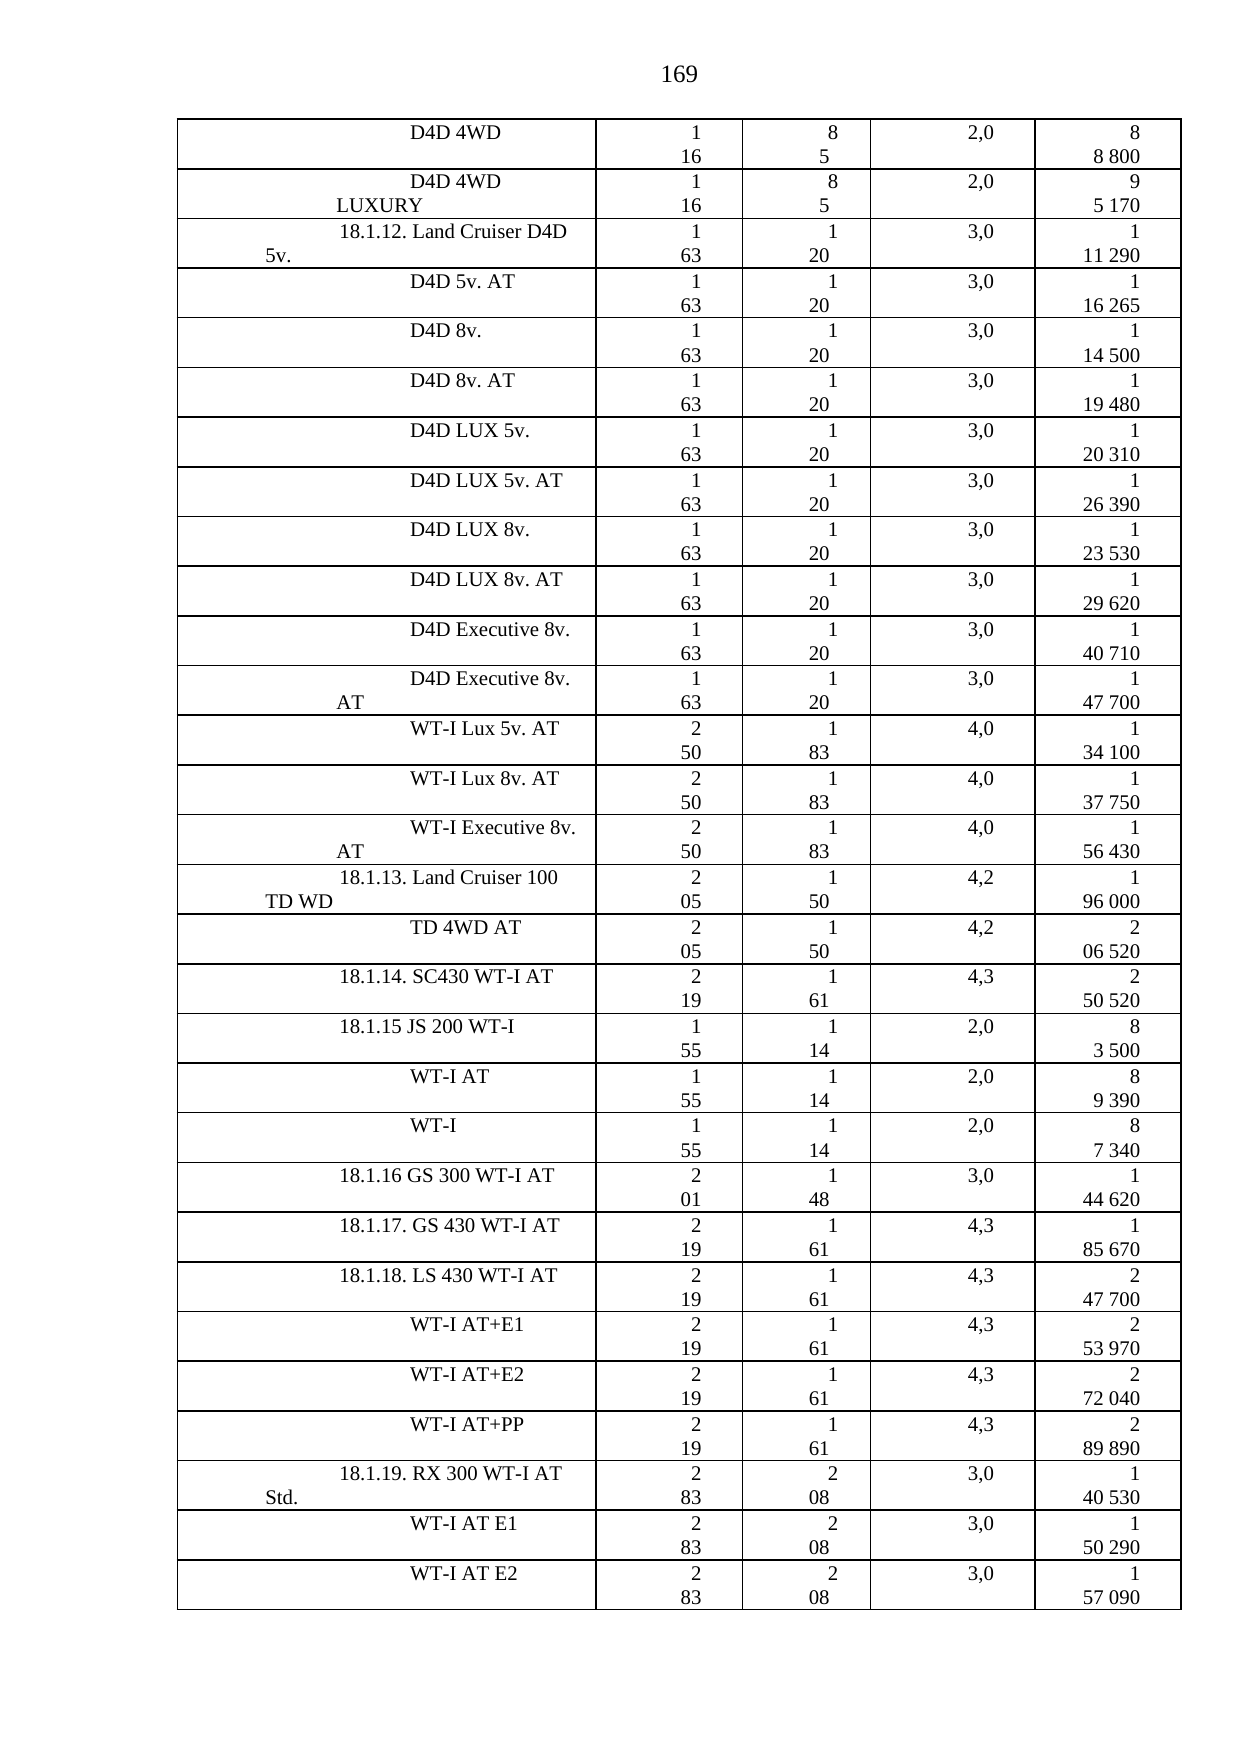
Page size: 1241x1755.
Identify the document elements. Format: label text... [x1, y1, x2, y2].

table_cell 120 [743, 617, 870, 665]
table_cell 163 [597, 567, 742, 615]
table_cell 2,0 [871, 120, 1034, 168]
table_cell 205 [597, 915, 742, 963]
table_cell 185 670 [1036, 1213, 1180, 1261]
table_cell 120 [743, 567, 870, 615]
table_cell 85 [743, 170, 870, 217]
table_cell 183 [743, 766, 870, 814]
table_cell 111 290 [1036, 219, 1180, 267]
table_cell D4D 4WD LUXURY [178, 170, 595, 217]
table_cell 183 [743, 716, 870, 764]
table_cell 3,0 [871, 318, 1034, 367]
table_cell 150 290 [1036, 1511, 1180, 1559]
table_cell 120 [743, 318, 870, 367]
table_cell 3,0 [871, 1163, 1034, 1211]
table_cell 18.1.19. RX 300 WT-I AT Std. [178, 1461, 595, 1509]
table_cell 120 [743, 219, 870, 267]
table_cell D4D 5v. AT [178, 269, 595, 317]
table_cell 163 [597, 468, 742, 516]
table_cell 250 [597, 815, 742, 863]
table_cell 155 [597, 1014, 742, 1062]
table_cell 95 170 [1036, 170, 1180, 217]
table_cell 161 [743, 1412, 870, 1460]
table_cell 3,0 [871, 219, 1034, 267]
table_cell 3,0 [871, 418, 1034, 466]
table_cell 114 500 [1036, 318, 1180, 367]
table_cell 87 340 [1036, 1113, 1180, 1162]
table_cell 161 [743, 1362, 870, 1410]
table_cell 2,0 [871, 1014, 1034, 1062]
table_cell 116 [597, 170, 742, 217]
table_cell 120 [743, 468, 870, 516]
table_cell 2,0 [871, 170, 1034, 217]
table_cell 3,0 [871, 1561, 1034, 1609]
table_cell 183 [743, 815, 870, 863]
table_cell WT-I AT+PP [178, 1412, 595, 1460]
table_cell 4,0 [871, 766, 1034, 814]
table_cell 4,0 [871, 716, 1034, 764]
table_cell 4,2 [871, 865, 1034, 913]
table_cell 208 [743, 1461, 870, 1509]
table_cell 163 [597, 368, 742, 416]
table_cell 88 800 [1036, 120, 1180, 168]
table_cell 283 [597, 1561, 742, 1609]
table_cell 120 [743, 666, 870, 714]
table_cell 2,0 [871, 1113, 1034, 1162]
table_cell 120 [743, 517, 870, 565]
table_cell 114 [743, 1014, 870, 1062]
table_cell 137 750 [1036, 766, 1180, 814]
table_cell WT-I [178, 1113, 595, 1162]
table_cell 219 [597, 1263, 742, 1311]
table_cell 120 [743, 418, 870, 466]
table_cell 4,3 [871, 1312, 1034, 1360]
table_cell 163 [597, 418, 742, 466]
table_cell 4,3 [871, 1412, 1034, 1460]
table_cell 120 [743, 368, 870, 416]
table_cell 114 [743, 1064, 870, 1112]
table_cell WT-I AT [178, 1064, 595, 1112]
table_cell 126 390 [1036, 468, 1180, 516]
table_cell 208 [743, 1511, 870, 1559]
table_cell 89 390 [1036, 1064, 1180, 1112]
table_cell 134 100 [1036, 716, 1180, 764]
table_cell 219 [597, 1412, 742, 1460]
table_cell 208 [743, 1561, 870, 1609]
table_cell 140 710 [1036, 617, 1180, 665]
table_cell WT-I Lux 5v. AT [178, 716, 595, 764]
table_cell 4,3 [871, 1263, 1034, 1311]
table_cell 155 [597, 1064, 742, 1112]
table_cell 206 520 [1036, 915, 1180, 963]
table_cell 156 430 [1036, 815, 1180, 863]
table_cell 219 [597, 965, 742, 1012]
table_cell 283 [597, 1511, 742, 1559]
table_cell 289 890 [1036, 1412, 1180, 1460]
table_cell 3,0 [871, 666, 1034, 714]
table_cell 18.1.13. Land Cruiser 100 TD WD [178, 865, 595, 913]
table_cell 4,2 [871, 915, 1034, 963]
table_cell 3,0 [871, 567, 1034, 615]
table_cell 148 [743, 1163, 870, 1211]
table_cell 196 000 [1036, 865, 1180, 913]
table_cell 161 [743, 965, 870, 1012]
table_cell WT-I AT+E1 [178, 1312, 595, 1360]
table_cell 163 [597, 666, 742, 714]
table_cell D4D 8v. AT [178, 368, 595, 416]
table_cell 219 [597, 1312, 742, 1360]
table_cell 85 [743, 120, 870, 168]
table_cell 283 [597, 1461, 742, 1509]
table_cell 250 520 [1036, 965, 1180, 1012]
table_cell 147 700 [1036, 666, 1180, 714]
table_cell 163 [597, 269, 742, 317]
table_cell D4D LUX 8v. [178, 517, 595, 565]
table_cell 150 [743, 915, 870, 963]
table_cell 4,3 [871, 1213, 1034, 1261]
table_cell D4D Executive 8v. [178, 617, 595, 665]
table_cell 163 [597, 517, 742, 565]
table_cell 18.1.12. Land Cruiser D4D 5v. [178, 219, 595, 267]
table_cell 18.1.14. SC430 WT-I AT [178, 965, 595, 1012]
table_cell 272 040 [1036, 1362, 1180, 1410]
table_cell 219 [597, 1362, 742, 1410]
table_cell WT-I AT E1 [178, 1511, 595, 1559]
table_cell 120 310 [1036, 418, 1180, 466]
table_cell 253 970 [1036, 1312, 1180, 1360]
table_cell 250 [597, 716, 742, 764]
table_cell 205 [597, 865, 742, 913]
table_cell 161 [743, 1263, 870, 1311]
table_cell 119 480 [1036, 368, 1180, 416]
table_cell 18.1.17. GS 430 WT-I AT [178, 1213, 595, 1261]
table_cell 250 [597, 766, 742, 814]
table_cell 2,0 [871, 1064, 1034, 1112]
table_cell TD 4WD AT [178, 915, 595, 963]
table_cell 144 620 [1036, 1163, 1180, 1211]
table_cell 4,3 [871, 1362, 1034, 1410]
table_cell 161 [743, 1312, 870, 1360]
table_cell 123 530 [1036, 517, 1180, 565]
table_cell 4,3 [871, 965, 1034, 1012]
table_cell 3,0 [871, 269, 1034, 317]
table_cell 3,0 [871, 517, 1034, 565]
table_cell 3,0 [871, 1511, 1034, 1559]
table_cell 3,0 [871, 1461, 1034, 1509]
table_cell 83 500 [1036, 1014, 1180, 1062]
table_cell 163 [597, 318, 742, 367]
table_cell D4D 8v. [178, 318, 595, 367]
table_cell 18.1.18. LS 430 WT-I AT [178, 1263, 595, 1311]
table_cell 18.1.15 JS 200 WT-I [178, 1014, 595, 1062]
table_cell 163 [597, 617, 742, 665]
table_cell 3,0 [871, 368, 1034, 416]
table_cell D4D LUX 8v. AT [178, 567, 595, 615]
table_cell 150 [743, 865, 870, 913]
table_cell 3,0 [871, 468, 1034, 516]
table_cell 18.1.16 GS 300 WT-I AT [178, 1163, 595, 1211]
table_cell 219 [597, 1213, 742, 1261]
table_cell 120 [743, 269, 870, 317]
table_cell D4D LUX 5v. AT [178, 468, 595, 516]
table_cell D4D 4WD [178, 120, 595, 168]
table_cell 201 [597, 1163, 742, 1211]
table_cell 129 620 [1036, 567, 1180, 615]
table_cell WT-I Executive 8v. AT [178, 815, 595, 863]
table_cell 114 [743, 1113, 870, 1162]
table_cell 4,0 [871, 815, 1034, 863]
table_cell WT-I AT+E2 [178, 1362, 595, 1410]
table_cell D4D Executive 8v. AT [178, 666, 595, 714]
table_cell 155 [597, 1113, 742, 1162]
table_cell WT-I AT E2 [178, 1561, 595, 1609]
table_cell 161 [743, 1213, 870, 1261]
table_cell WT-I Lux 8v. AT [178, 766, 595, 814]
table_cell 247 700 [1036, 1263, 1180, 1311]
table_cell 163 [597, 219, 742, 267]
table_cell D4D LUX 5v. [178, 418, 595, 466]
table_cell 157 090 [1036, 1561, 1180, 1609]
table_cell 140 530 [1036, 1461, 1180, 1509]
table_cell 116 265 [1036, 269, 1180, 317]
table_cell 3,0 [871, 617, 1034, 665]
table_cell 116 [597, 120, 742, 168]
